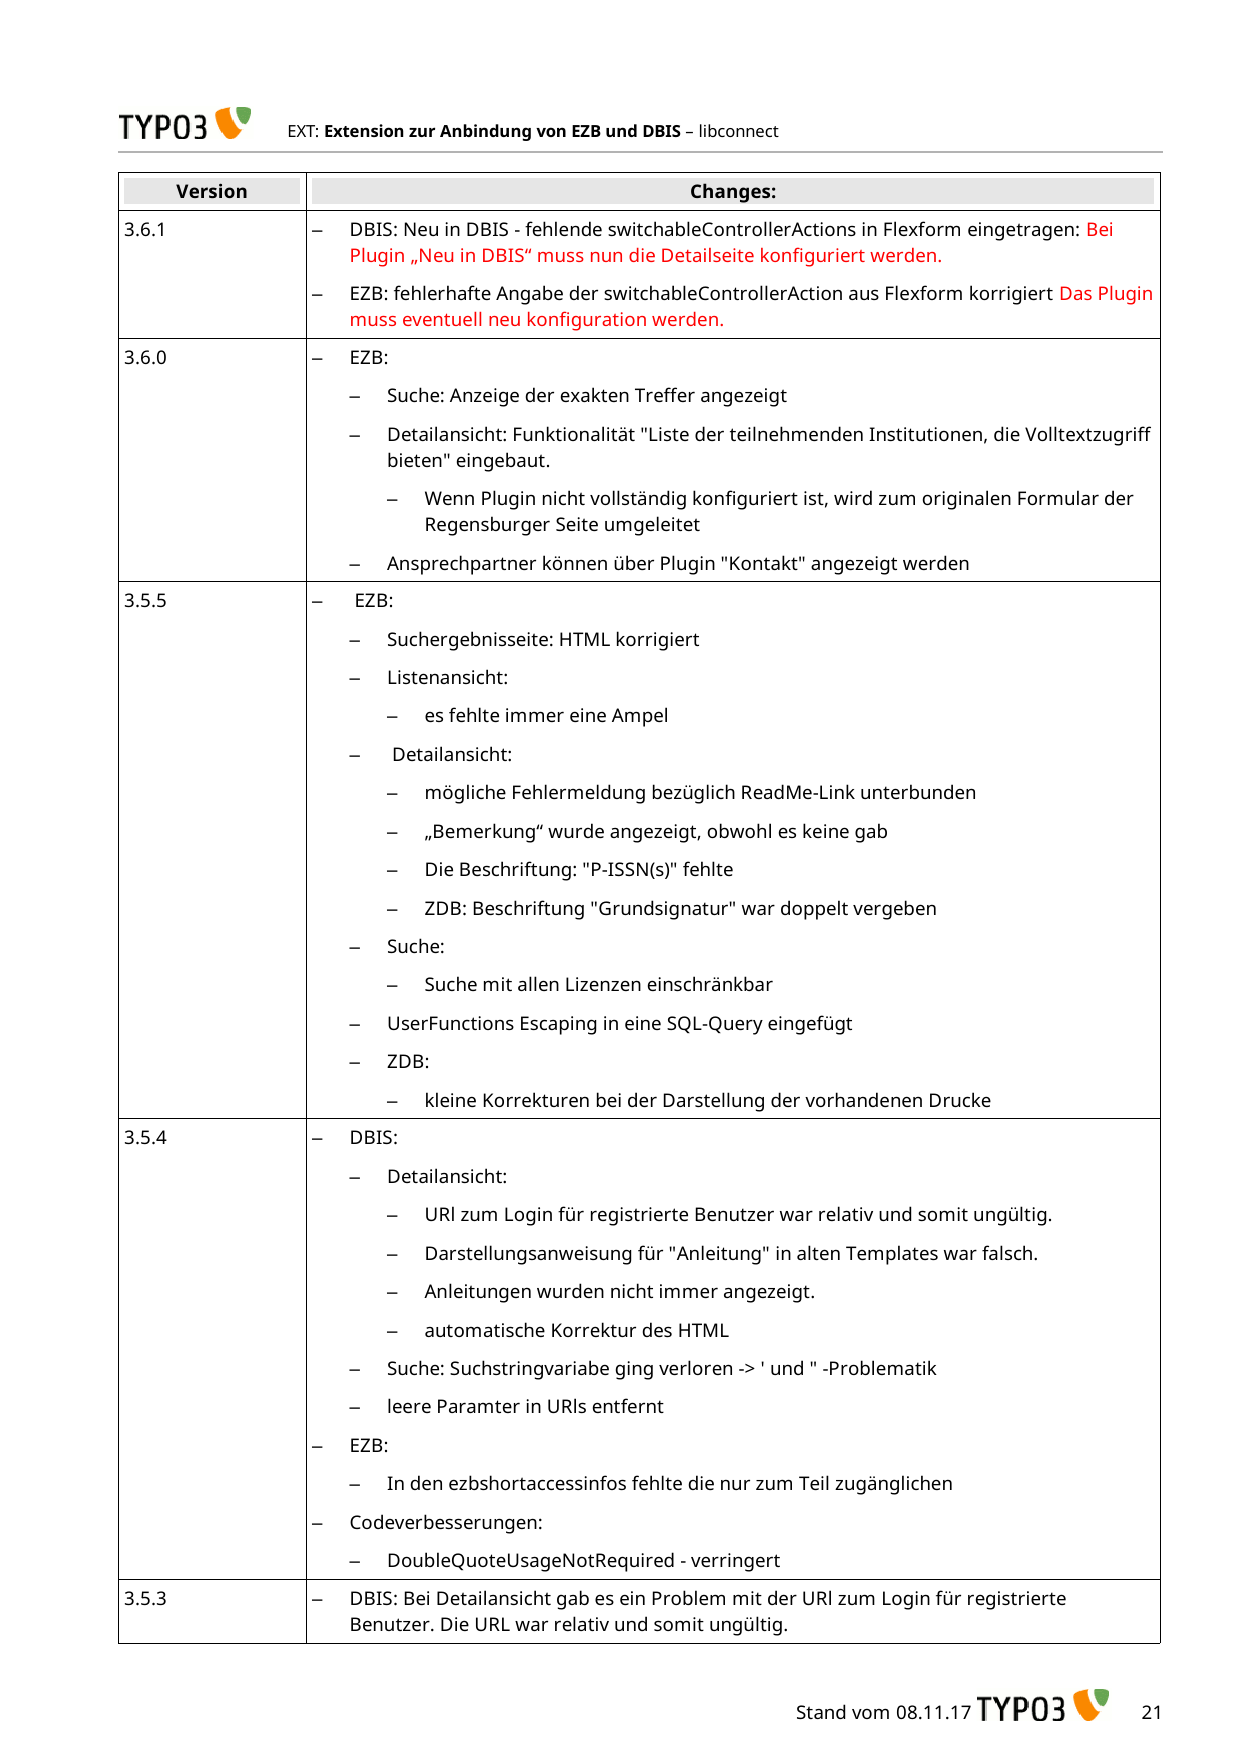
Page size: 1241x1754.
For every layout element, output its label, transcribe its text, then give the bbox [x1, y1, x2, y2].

table_cell DBIS: Bei Detailansicht gab es ein Problem mit der URl zum Login für registrierte Benutzer. Die URL war relativ und somit ungültig. [307, 1580, 1160, 1643]
table_cell EZB: Suche: Anzeige der exakten Treffer angezeigt Detailansicht: Funktionalität "Liste der teilnehmenden Institutionen, die Volltextzugriff bieten" eingebaut. Wenn Plugin nicht vollständig konfiguriert ist, wird zum originalen Formular der Regensburger Seite umgeleitet Ansprechpartner können über Plugin "Kontakt" angezeigt werden [307, 339, 1160, 581]
table_header Changes: [307, 173, 1160, 210]
table_cell EZB: Suchergebnisseite: HTML korrigiert Listenansicht: es fehlte immer eine Ampel Detailansicht: mögliche Fehlermeldung bezüglich ReadMe-Link unterbunden „Bemerkung“ wurde angezeigt, obwohl es keine gab Die Beschriftung: "P-ISSN(s)" fehlte ZDB: Beschriftung "Grundsignatur" war doppelt vergeben Suche: Suche mit allen Lizenzen einschränkbar UserFunctions Escaping in eine SQL-Query eingefügt ZDB: kleine Korrekturen bei der Darstellung der vorhandenen Drucke [307, 582, 1160, 1118]
picture [976, 1688, 1112, 1721]
table_header Version [119, 173, 306, 210]
table_cell 3.5.3 [119, 1580, 306, 1643]
table_cell 3.6.1 [119, 211, 306, 338]
table_cell 3.5.5 [119, 582, 306, 1118]
picture [118, 106, 254, 139]
table_cell 3.6.0 [119, 339, 306, 581]
table_cell DBIS: Neu in DBIS - fehlende switchableControllerActions in Flexform eingetragen: Bei Plugin „Neu in DBIS“ muss nun die Detailseite konfiguriert werden. EZB: fehlerhafte Angabe der switchableControllerAction aus Flexform korrigiert Das Plugin muss eventuell neu konfiguration werden. [307, 211, 1160, 338]
table_cell DBIS: Detailansicht: URl zum Login für registrierte Benutzer war relativ und somit ungültig. Darstellungsanweisung für "Anleitung" in alten Templates war falsch. Anleitungen wurden nicht immer angezeigt. automatische Korrektur des HTML Suche: Suchstringvariabe ging verloren -> ' und " -Problematik leere Paramter in URls entfernt EZB: In den ezbshortaccessinfos fehlte die nur zum Teil zugänglichen Codeverbesserungen: DoubleQuoteUsageNotRequired - verringert [307, 1119, 1160, 1579]
table_cell 3.5.4 [119, 1119, 306, 1579]
